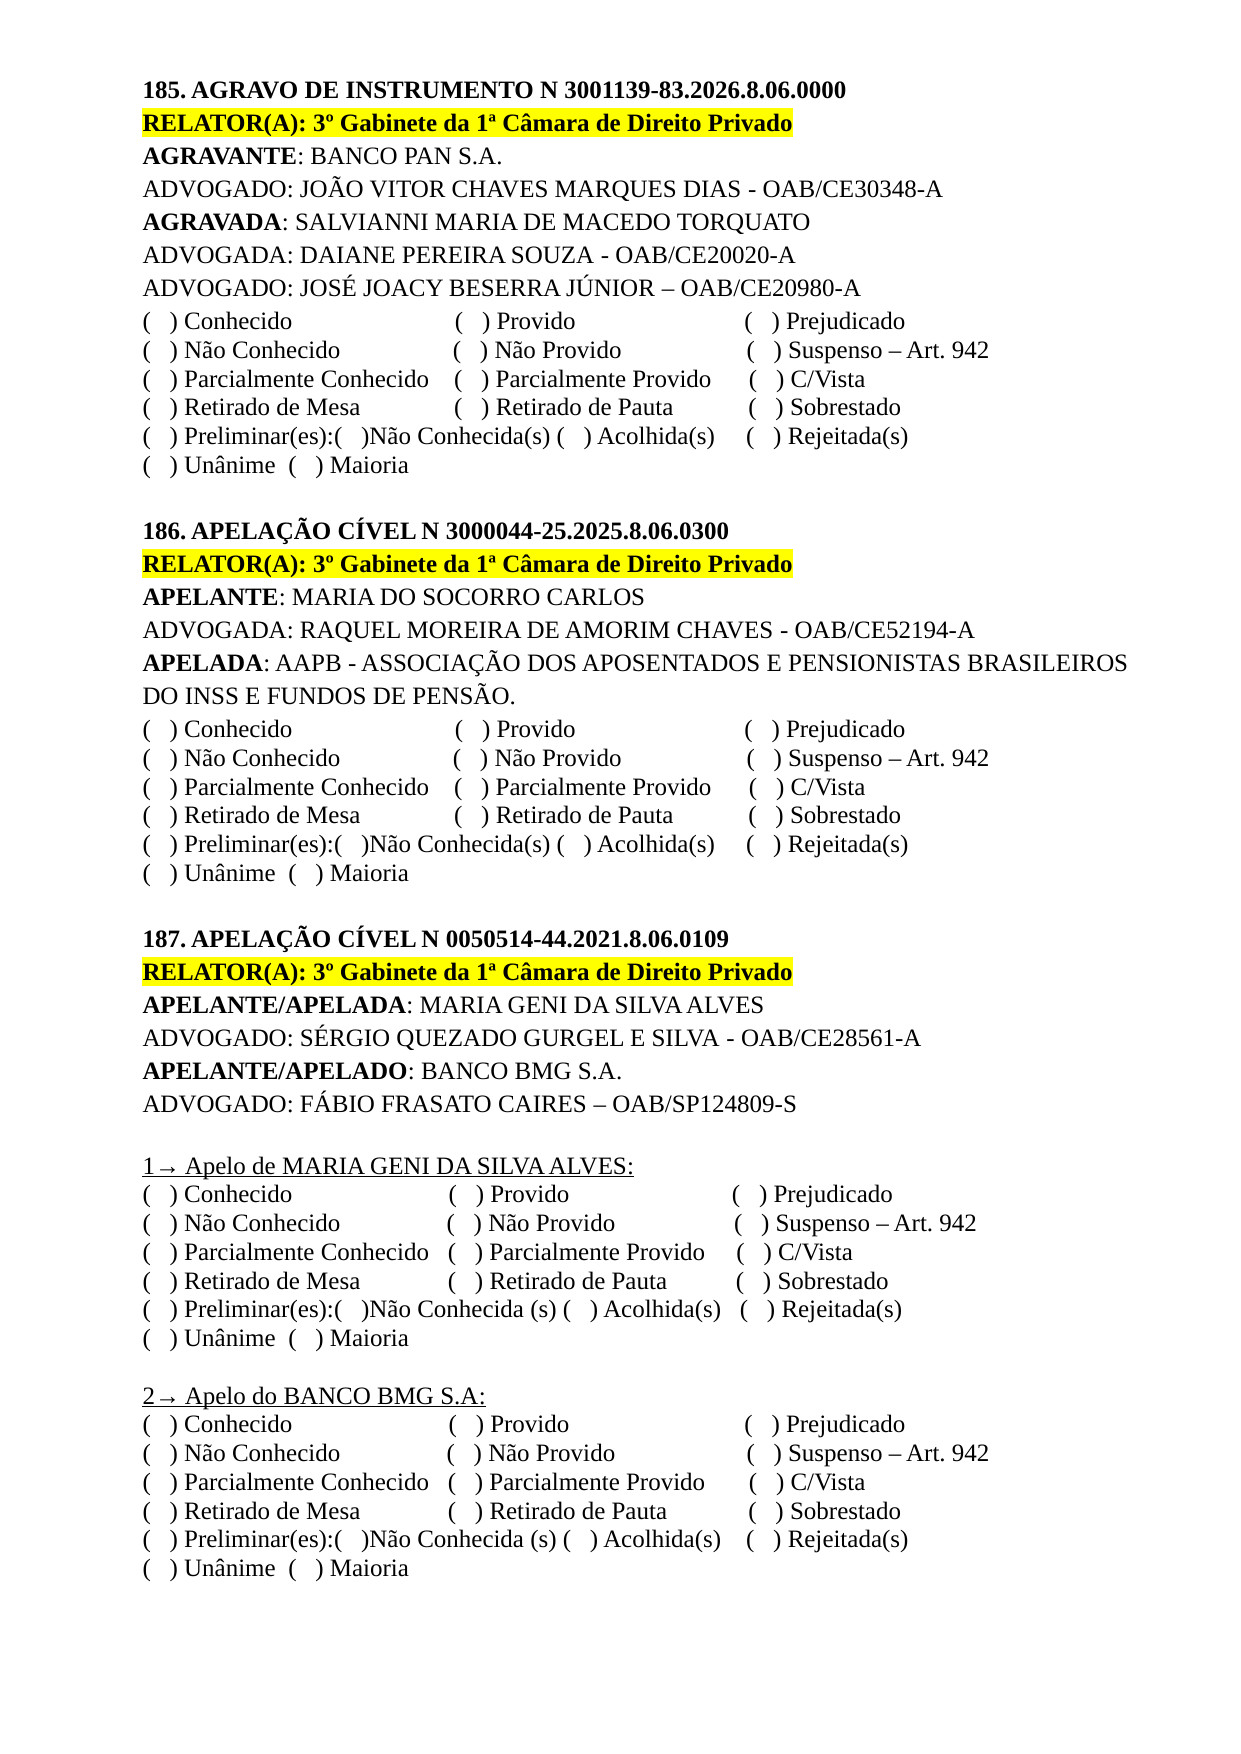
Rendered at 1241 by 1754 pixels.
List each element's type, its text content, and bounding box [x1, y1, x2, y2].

text ( ) Conhecido ( ) Provido ( ) Prejudicado [142, 714, 1141, 743]
text ( ) Unânime ( ) Maioria 187. APELAÇÃO CÍVEL N 0050514-44.2021.8.06.0109 RELATOR(A): 3º Gabinete da 1ª Câmara de Direito Privado APELANTE/APELADA: MARIA GENI DA SILVA ALVES ADVOGADO: SÉRGIO QUEZADO GURGEL E SILVA - OAB/CE28561-A APELANTE/APELADO: BANCO BMG S.A. ADVOGADO: FÁBIO FRASATO CAIRES – OAB/SP124809-S [142, 858, 1141, 1118]
text ( ) Retirado de Mesa ( ) Retirado de Pauta ( ) Sobrestado [142, 392, 1158, 421]
text 185. AGRAVO DE INSTRUMENTO N 3001139-83.2026.8.06.0000 RELATOR(A): 3º Gabinete da 1ª Câmara de Direito Privado AGRAVANTE: BANCO PAN S.A. ADVOGADO: JOÃO VITOR CHAVES MARQUES DIAS - OAB/CE30348-A AGRAVADA: SALVIANNI MARIA DE MACEDO TORQUATO ADVOGADA: DAIANE PEREIRA SOUZA - OAB/CE20020-A ADVOGADO: JOSÉ JOACY BESERRA JÚNIOR – OAB/CE20980-A [142, 75, 1141, 302]
text ( ) Conhecido ( ) Provido ( ) Prejudicado [142, 1179, 1141, 1208]
text ( ) Não Conhecido ( ) Não Provido ( ) Suspenso – Art. 942 [142, 1208, 1158, 1237]
text ( ) Não Conhecido ( ) Não Provido ( ) Suspenso – Art. 942 [142, 1438, 1158, 1467]
text ( ) Parcialmente Conhecido ( ) Parcialmente Provido ( ) C/Vista [142, 772, 1158, 800]
text ( ) Unânime ( ) Maioria 186. APELAÇÃO CÍVEL N 3000044-25.2025.8.06.0300 RELATOR(A): 3º Gabinete da 1ª Câmara de Direito Privado APELANTE: MARIA DO SOCORRO CARLOS ADVOGADA: RAQUEL MOREIRA DE AMORIM CHAVES - OAB/CE52194-A APELADA: AAPB - ASSOCIAÇÃO DOS APOSENTADOS E PENSIONISTAS BRASILEIROS DO INSS E FUNDOS DE PENSÃO. [142, 450, 1141, 710]
text ( ) Unânime ( ) Maioria [142, 1323, 1158, 1352]
text ( ) Unânime ( ) Maioria [142, 1553, 1141, 1615]
text ( ) Parcialmente Conhecido ( ) Parcialmente Provido ( ) C/Vista [142, 1467, 1158, 1496]
text ( ) Preliminar(es):( )Não Conhecida (s) ( ) Acolhida(s) ( ) Rejeitada(s) [142, 1294, 1158, 1323]
text ( ) Conhecido ( ) Provido ( ) Prejudicado [142, 306, 1141, 335]
text ( ) Conhecido ( ) Provido ( ) Prejudicado [142, 1409, 1141, 1438]
text ( ) Retirado de Mesa ( ) Retirado de Pauta ( ) Sobrestado [142, 800, 1158, 829]
text ( ) Não Conhecido ( ) Não Provido ( ) Suspenso – Art. 942 [142, 335, 1158, 364]
text ( ) Preliminar(es):( )Não Conhecida(s) ( ) Acolhida(s) ( ) Rejeitada(s) [142, 421, 1158, 450]
text ( ) Retirado de Mesa ( ) Retirado de Pauta ( ) Sobrestado [142, 1496, 1158, 1524]
text ( ) Não Conhecido ( ) Não Provido ( ) Suspenso – Art. 942 [142, 743, 1158, 772]
text ( ) Retirado de Mesa ( ) Retirado de Pauta ( ) Sobrestado [142, 1266, 1158, 1294]
text 2→ Apelo do BANCO BMG S.A: [142, 1381, 1141, 1409]
text ( ) Preliminar(es):( )Não Conhecida(s) ( ) Acolhida(s) ( ) Rejeitada(s) [142, 829, 1158, 858]
text ( ) Parcialmente Conhecido ( ) Parcialmente Provido ( ) C/Vista [142, 1237, 1158, 1266]
text ( ) Parcialmente Conhecido ( ) Parcialmente Provido ( ) C/Vista [142, 364, 1158, 392]
text 1→ Apelo de MARIA GENI DA SILVA ALVES: [142, 1151, 1141, 1179]
text ( ) Preliminar(es):( )Não Conhecida (s) ( ) Acolhida(s) ( ) Rejeitada(s) [142, 1524, 1158, 1553]
